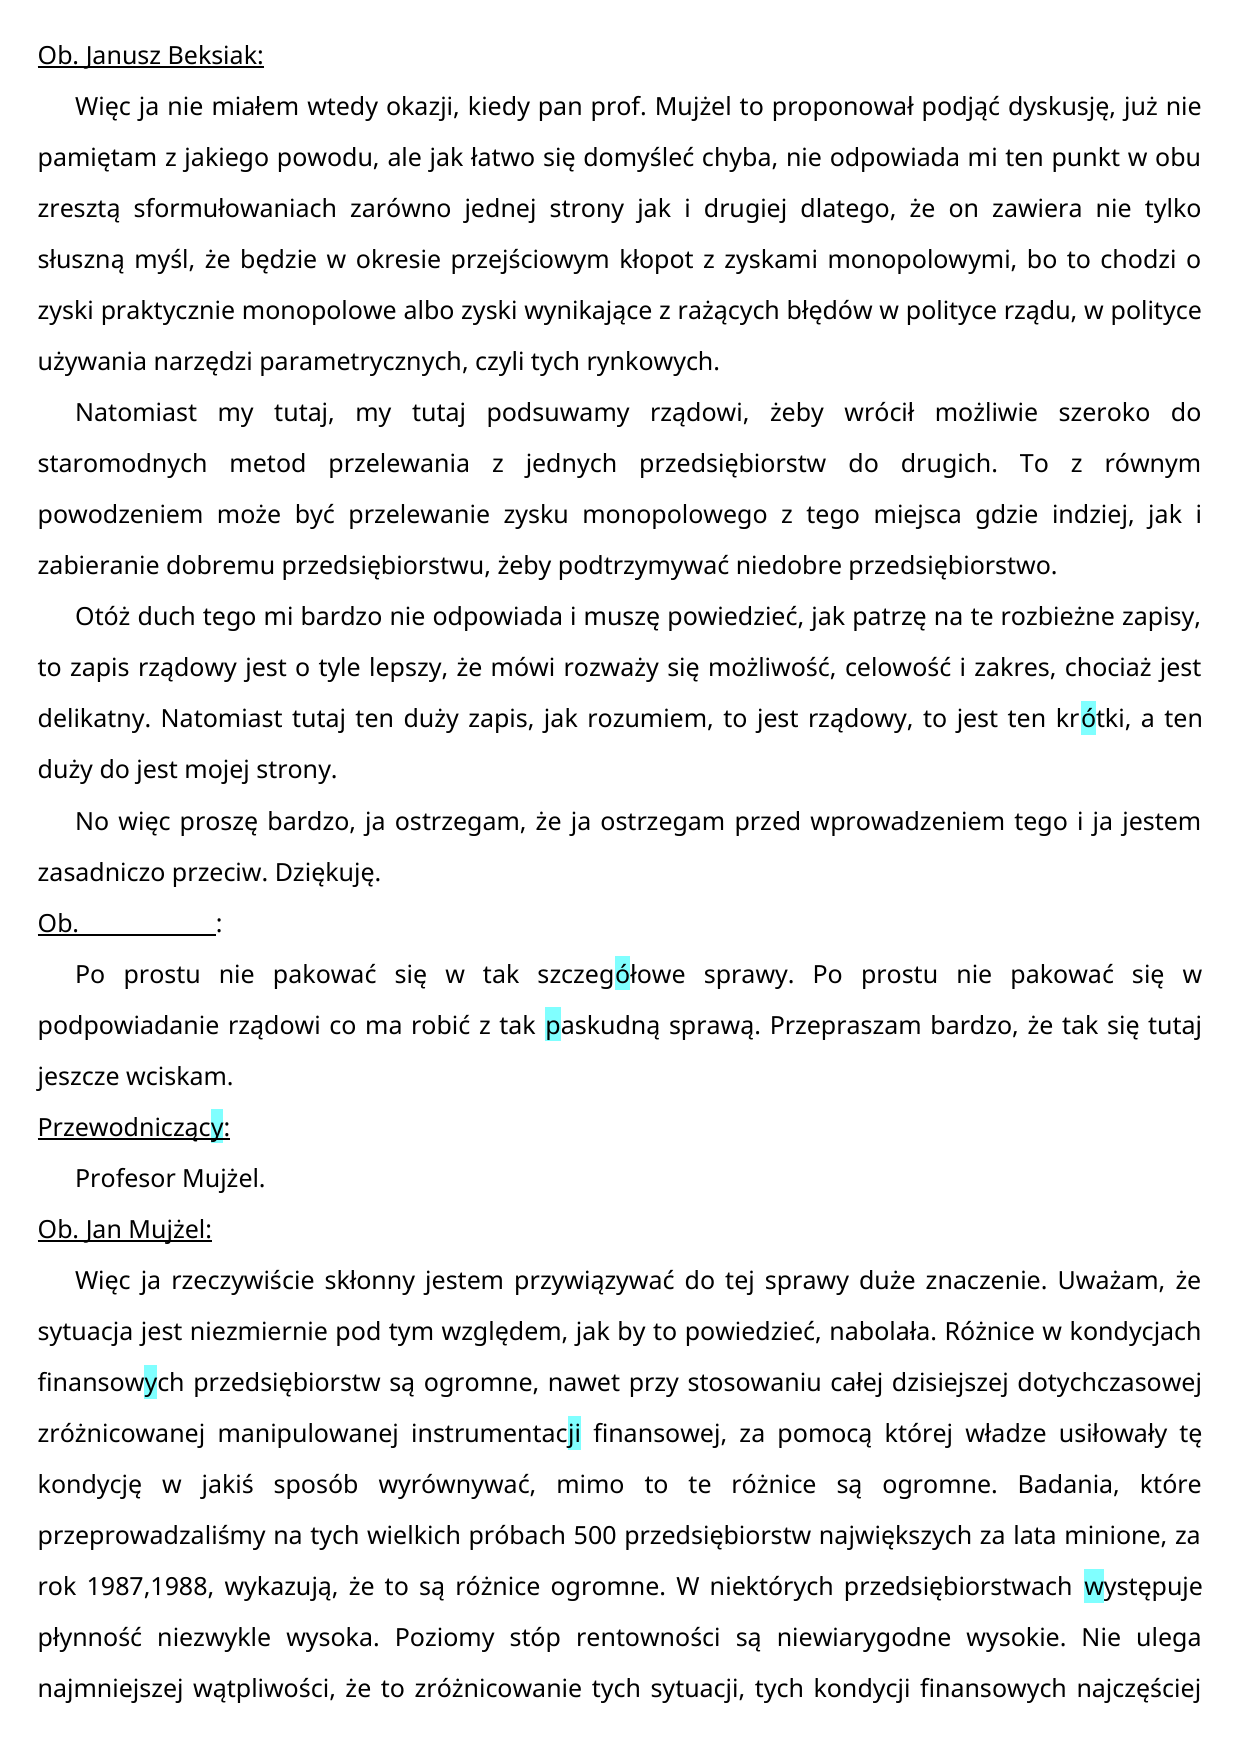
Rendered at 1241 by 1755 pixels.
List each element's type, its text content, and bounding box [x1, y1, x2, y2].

text No więc proszę bardzo, ja ostrzegam, że ja ostrzegam przed wprowadzeniem tego i ja jestem zasadniczo przeciw. Dziękuję. [37, 803, 1203, 888]
text Profesor Mujżel. [37, 1160, 1203, 1194]
text Przewodniczący: [37, 1109, 1203, 1143]
text Więc ja rzeczywiście skłonny jestem przywiązywać do tej sprawy duże znaczenie. Uważam, że sytuacja jest niezmiernie pod tym względem, jak by to powiedzieć, nabolała. Różnice w kondycjach finansowych przedsiębiorstw są ogromne, nawet przy stosowaniu całej dzisiejszej dotychczasowej zróżnicowanej manipulowanej instrumentacji finansowej, za pomocą której władze usiłowały tę kondycję w jakiś sposób wyrównywać, mimo to te różnice są ogromne. Badania, które przeprowadzaliśmy na tych wielkich próbach 500 przedsiębiorstw największych za lata minione, za rok 1987,1988, wykazują, że to są różnice ogromne. W niektórych przedsiębiorstwach występuje płynność niezwykle wysoka. Poziomy stóp rentowności są niewiarygodne wysokie. Nie ulega najmniejszej wątpliwości, że to zróżnicowanie tych sytuacji, tych kondycji finansowych najczęściej [37, 1262, 1203, 1705]
text Ob. : [37, 905, 1203, 939]
text Po prostu nie pakować się w tak szczegółowe sprawy. Po prostu nie pakować się w podpowiadanie rządowi co ma robić z tak paskudną sprawą. Przepraszam bardzo, że tak się tutaj jeszcze wciskam. [37, 956, 1203, 1092]
text Ob. Janusz Beksiak: [37, 37, 1203, 72]
text Otóż duch tego mi bardzo nie odpowiada i muszę powiedzieć, jak patrzę na te rozbieżne zapisy, to zapis rządowy jest o tyle lepszy, że mówi rozważy się możliwość, celowość i zakres, chociaż jest delikatny. Natomiast tutaj ten duży zapis, jak rozumiem, to jest rządowy, to jest ten krótki, a ten duży do jest mojej strony. [37, 599, 1203, 786]
text Więc ja nie miałem wtedy okazji, kiedy pan prof. Mujżel to proponował podjąć dyskusję, już nie pamiętam z jakiego powodu, ale jak łatwo się domyśleć chyba, nie odpowiada mi ten punkt w obu zresztą sformułowaniach zarówno jednej strony jak i drugiej dlatego, że on zawiera nie tylko słuszną myśl, że będzie w okresie przejściowym kłopot z zyskami monopolowymi, bo to chodzi o zyski praktycznie monopolowe albo zyski wynikające z rażących błędów w polityce rządu, w polityce używania narzędzi parametrycznych, czyli tych rynkowych. [37, 88, 1203, 378]
text Ob. Jan Mujżel: [37, 1211, 1203, 1246]
text Natomiast my tutaj, my tutaj podsuwamy rządowi, żeby wrócił możliwie szeroko do staromodnych metod przelewania z jednych przedsiębiorstw do drugich. To z równym powodzeniem może być przelewanie zysku monopolowego z tego miejsca gdzie indziej, jak i zabieranie dobremu przedsiębiorstwu, żeby podtrzymywać niedobre przedsiębiorstwo. [37, 395, 1203, 582]
